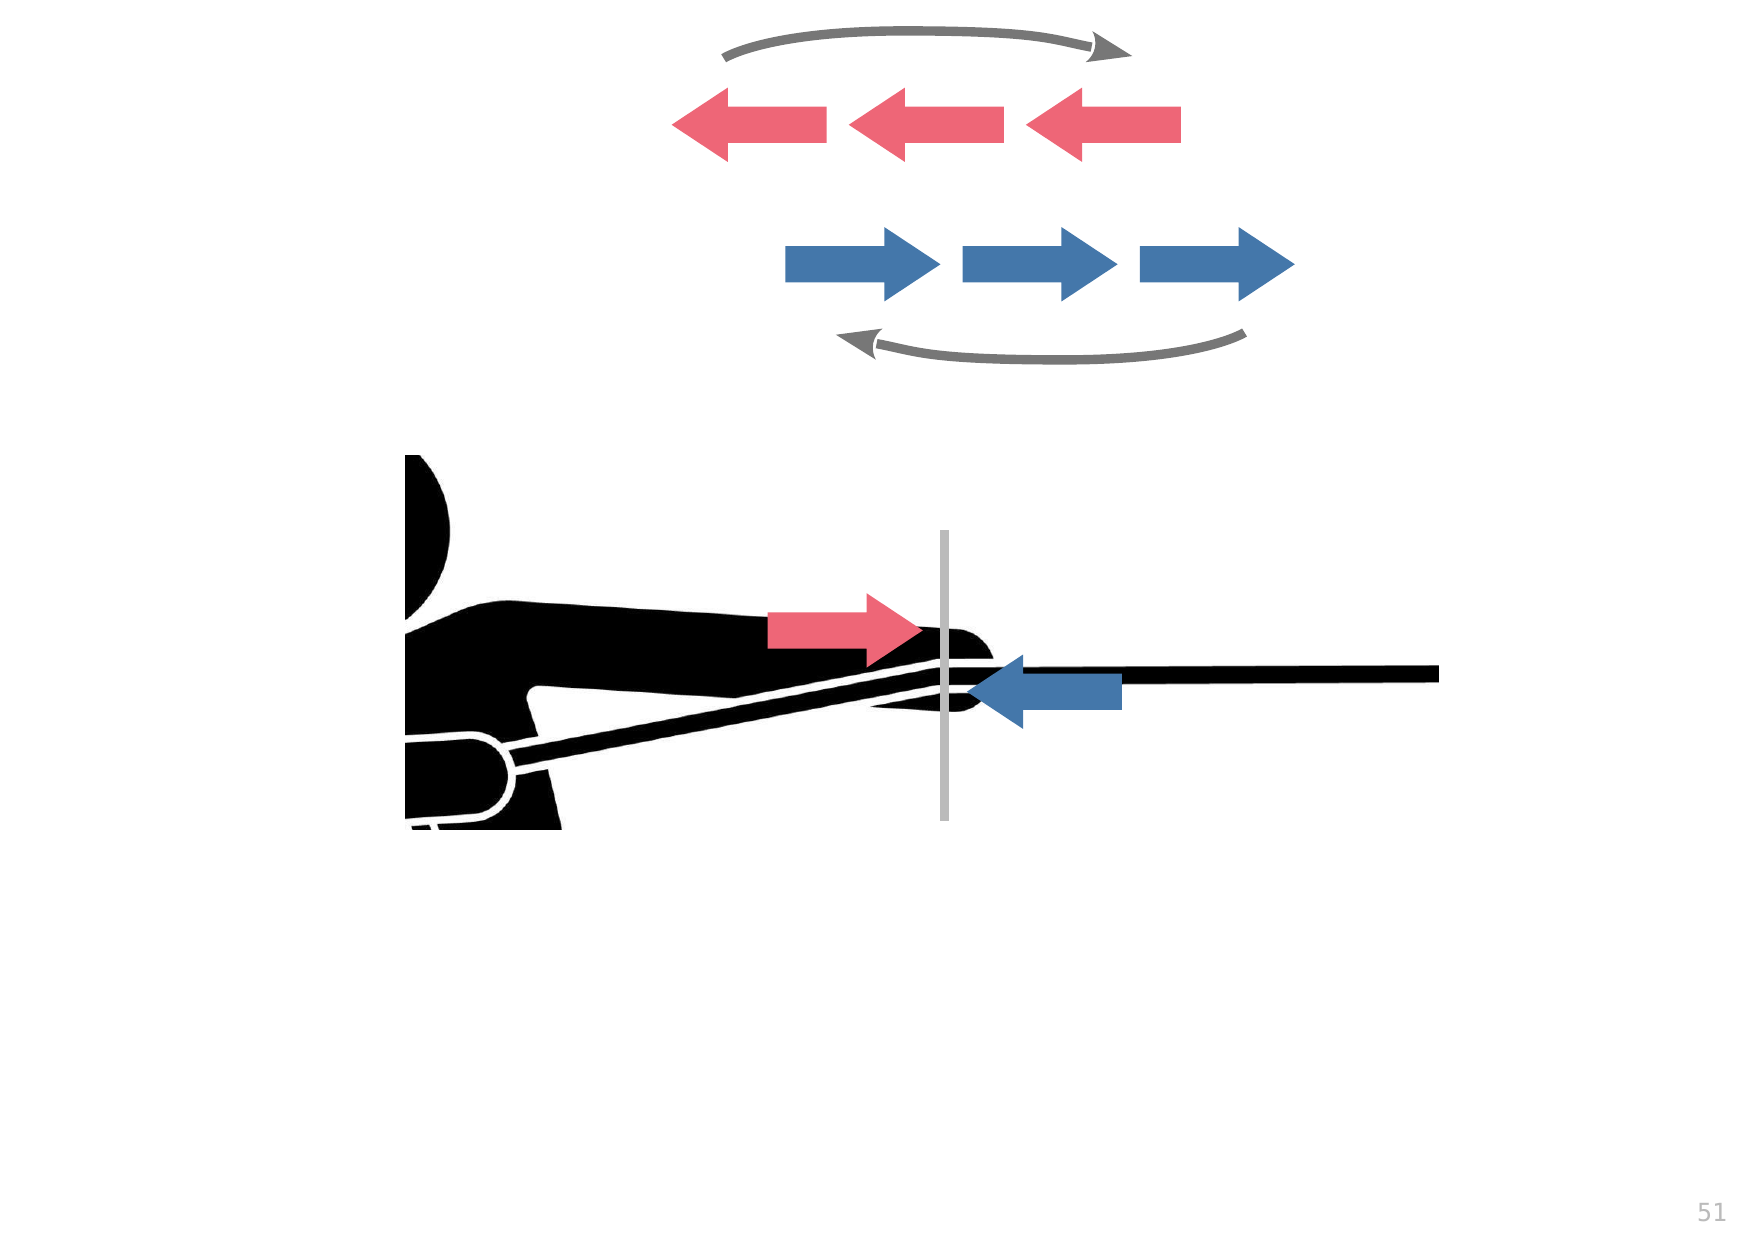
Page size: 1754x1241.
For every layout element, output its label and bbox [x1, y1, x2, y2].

text_box [966, 654, 1122, 729]
text_box [785, 227, 941, 302]
text_box [962, 227, 1118, 302]
text_box [1139, 227, 1295, 302]
picture [405, 455, 1439, 830]
text_box [1025, 87, 1181, 162]
text_box [848, 87, 1004, 162]
text_box [671, 87, 827, 162]
text_box [767, 593, 923, 668]
